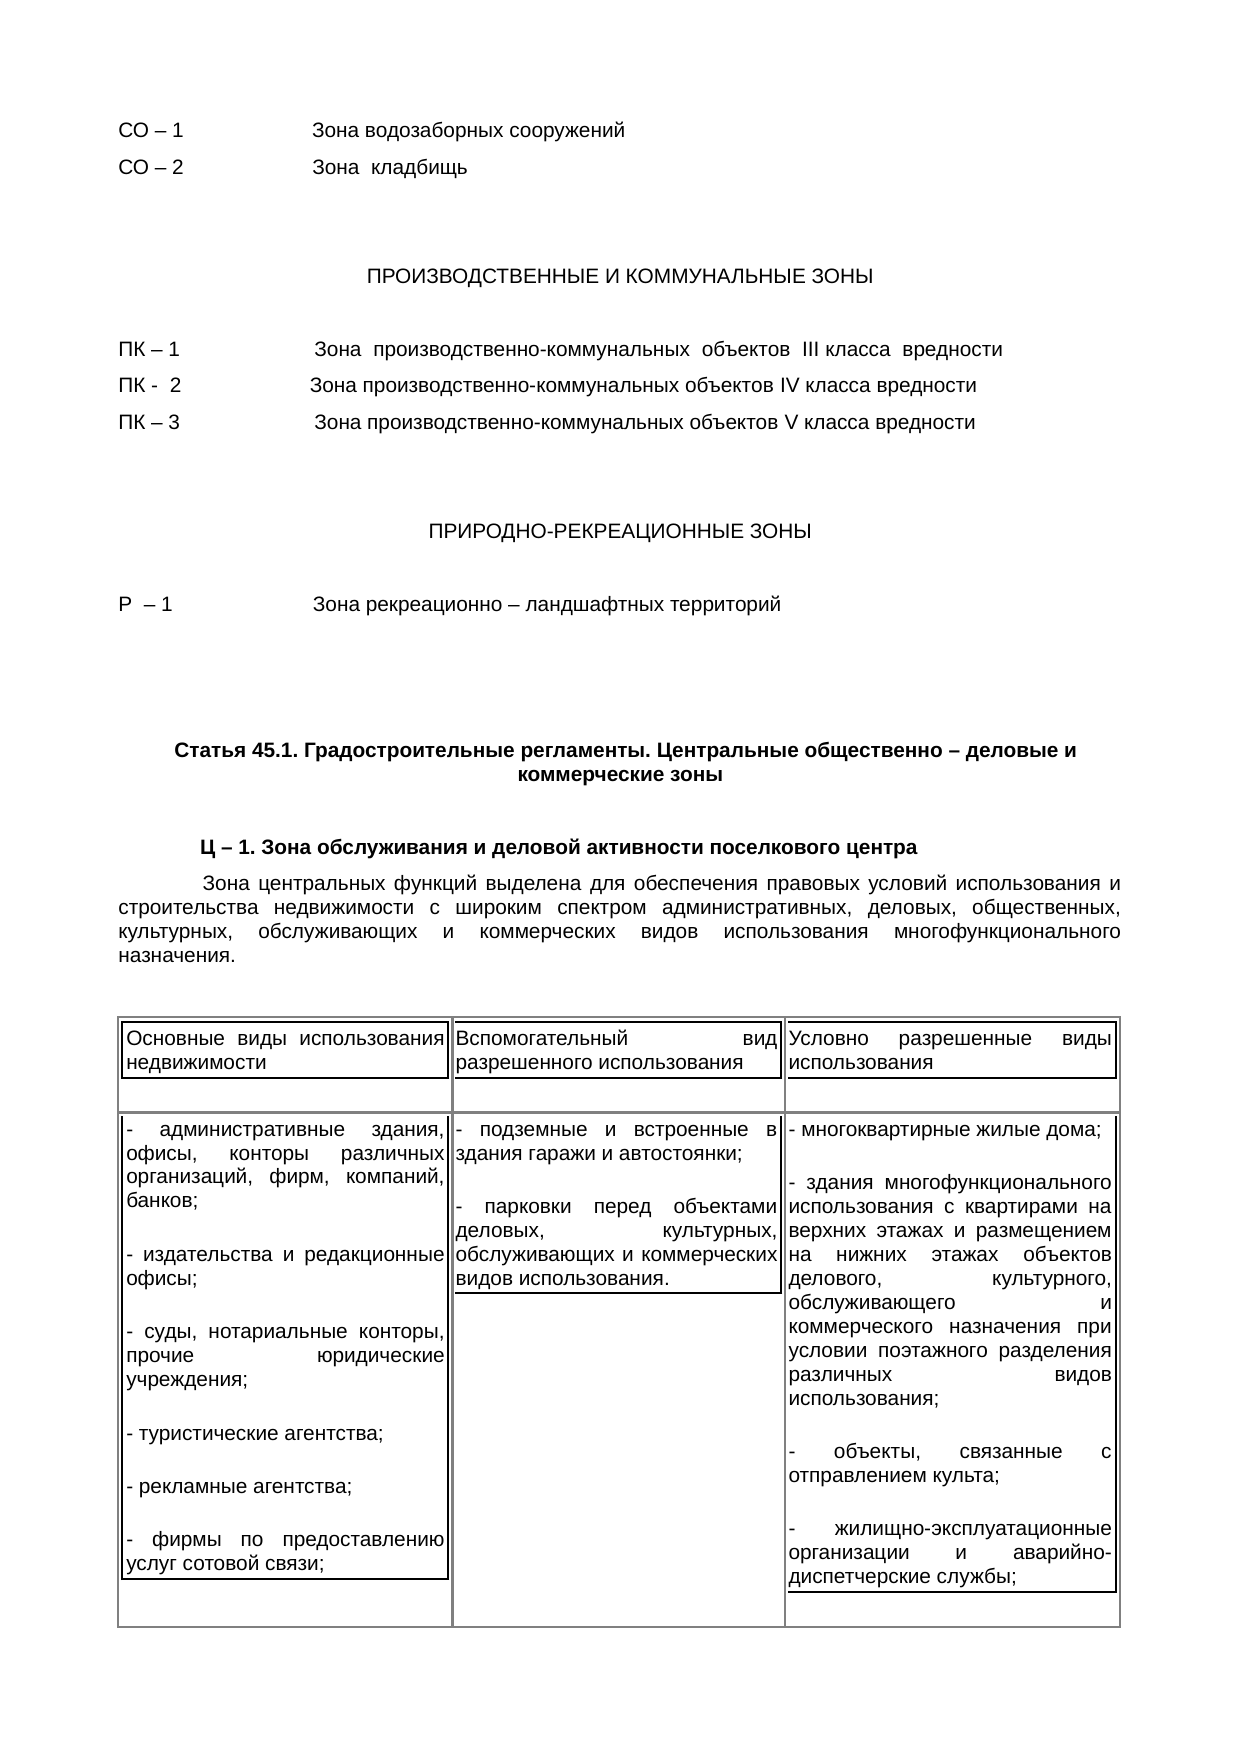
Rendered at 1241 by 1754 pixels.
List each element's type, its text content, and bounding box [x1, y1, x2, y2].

text Зона центральных функций выделена для обеспечения правовых условий использования и строительства недвижимости с широким спектром административных, деловых, общественных, культурных, обслуживающих и коммерческих видов использования многофункционального назначения. [118, 871, 1122, 967]
text Ц – 1. Зона обслуживания и деловой активности поселкового центра [118, 835, 1122, 859]
table_cell - подземные и встроенные в здания гаражи и автостоянки; - парковки перед объектами деловых, культурных, обслуживающих и коммерческих видов использования. [454, 1114, 784, 1626]
table_cell - многоквартирные жилые дома; - здания многофункционального использования с квартирами на верхних этажах и размещением на нижних этажах объектов делового, культурного, обслуживающего и коммерческого назначения при условии поэтажного разделения различных видов использования; - объекты, связанные с отправлением культа; - жилищно-эксплуатационные организации и аварийно-диспетчерские службы; [786, 1114, 1119, 1626]
table_header Основные виды использования недвижимости [119, 1018, 451, 1111]
table_header Вспомогательный вид разрешенного использования [454, 1018, 784, 1111]
text Статья 45.1. Градостроительные регламенты. Центральные общественно – деловые и коммерческие зоны [118, 738, 1122, 786]
text СО – 2 Зона кладбищь [118, 154, 1122, 178]
text Р – 1 Зона рекреационно – ландшафтных территорий [118, 592, 1122, 616]
text СО – 1 Зона водозаборных сооружений [118, 118, 1122, 142]
table_cell - административные здания, офисы, конторы различных организаций, фирм, компаний, банков; - издательства и редакционные офисы; - суды, нотариальные конторы, прочие юридические учреждения; - туристические агентства; - рекламные агентства; - фирмы по предоставлению услуг сотовой связи; [119, 1114, 451, 1626]
text ПРИРОДНО-РЕКРЕАЦИОННЫЕ ЗОНЫ [118, 519, 1122, 543]
text ПК – 3 Зона производственно-коммунальных объектов V класса вредности [118, 410, 1122, 434]
text ПК - 2 Зона производственно-коммунальных объектов IV класса вредности [118, 373, 1122, 397]
text ПК – 1 Зона производственно-коммунальных объектов III класса вредности [118, 337, 1122, 361]
table_header Условно разрешенные виды использования [786, 1018, 1119, 1111]
text ПРОИЗВОДСТВЕННЫЕ И КОММУНАЛЬНЫЕ ЗОНЫ [118, 264, 1122, 288]
